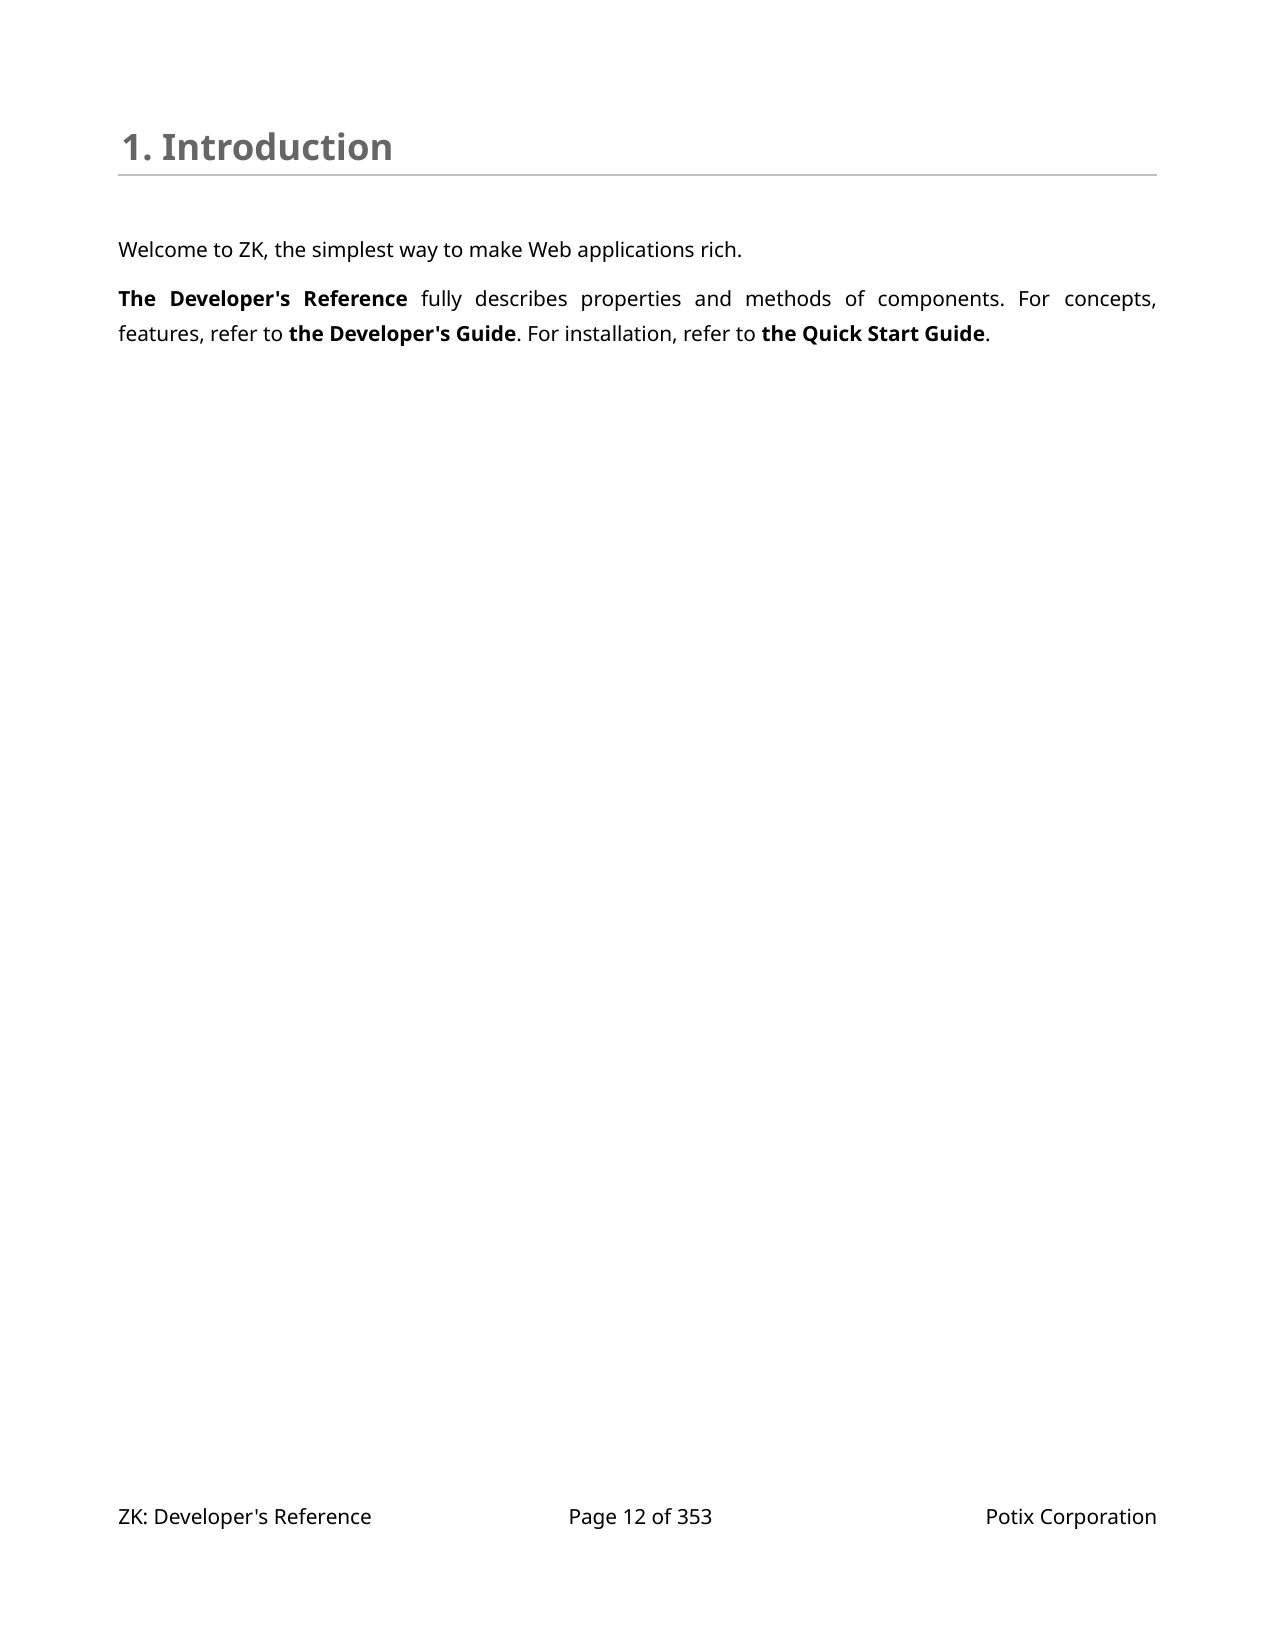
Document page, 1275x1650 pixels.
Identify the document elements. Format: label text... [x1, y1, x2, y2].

subtitle 1. Introduction [118, 118, 1157, 174]
text Welcome to ZK, the simplest way to make Web applications rich. [118, 235, 1157, 263]
text The Developer's Reference fully describes properties and methods of components. For concepts, features, refer to the Developer's Guide. For installation, refer to the Quick Start Guide. [118, 284, 1157, 347]
